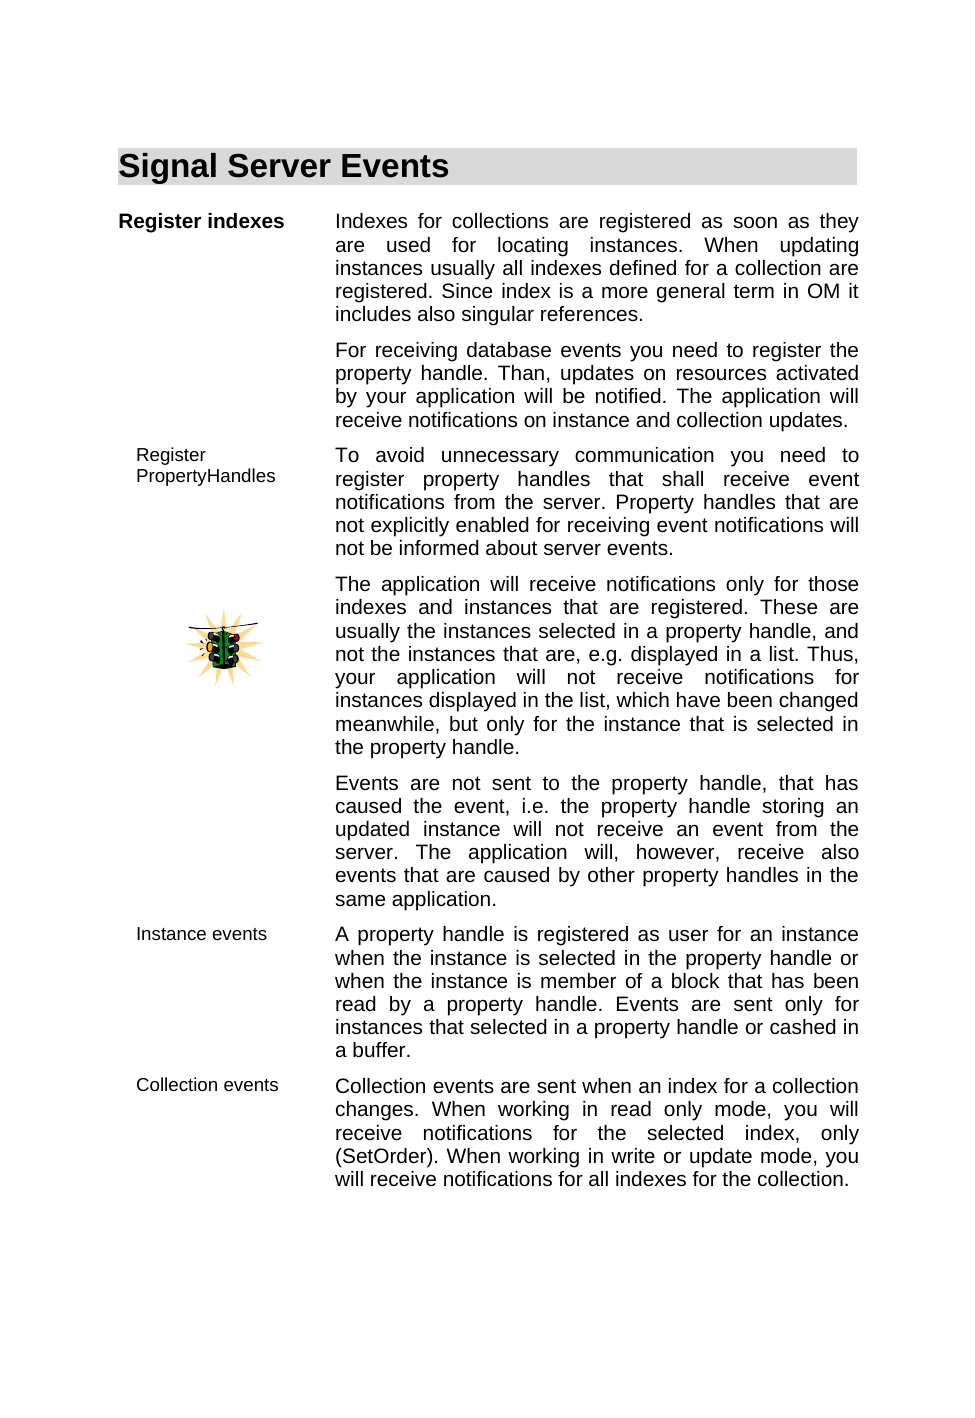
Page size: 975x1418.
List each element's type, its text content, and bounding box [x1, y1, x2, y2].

table_cell Collection events are sent when an index for a collection changes. When working in read only mode, you will receive notifications for the selected index, only (SetOrder). When working in write or update mode, you will receive notifications for all indexes for the collection. [324, 1075, 871, 1203]
table_cell A property handle is registered as user for an instance when the instance is selected in the property handle or when the instance is member of a block that has been read by a property handle. Events are sent only for instances that selected in a property handle or cashed in a buffer. [324, 923, 871, 1075]
table_cell Instance events [107, 923, 324, 1075]
table_cell For receiving database events you need to register the property handle. Than, updates on resources activated by your application will be notified. The application will receive notifications on instance and collection updates. [324, 339, 871, 444]
table_cell Collection events [107, 1075, 324, 1203]
table_cell Register PropertyHandles [107, 444, 324, 923]
table_cell To avoid unnecessary communication you need to register property handles that shall receive event notifications from the server. Property handles that are not explicitly enabled for receiving event notifications will not be informed about server events. The application will receive notifications only for those indexes and instances that are registered. These are usually the instances selected in a property handle, and not the instances that are, e.g. displayed in a list. Thus, your application will not receive notifications for instances displayed in the list, which have been changed meanwhile, but only for the instance that is selected in the property handle. Events are not sent to the property handle, that has caused the event, i.e. the property handle storing an updated instance will not receive an event from the server. The application will, however, receive also events that are caused by other property handles in the same application. [324, 444, 871, 923]
subtitle Signal Server Events [118, 148, 857, 185]
table_header Indexes for collections are registered as soon as they are used for locating instances. When updating instances usually all indexes defined for a collection are registered. Since index is a more general term in OM it includes also singular references. [324, 210, 871, 339]
table_cell [107, 339, 324, 444]
table_header Register indexes [107, 210, 324, 339]
